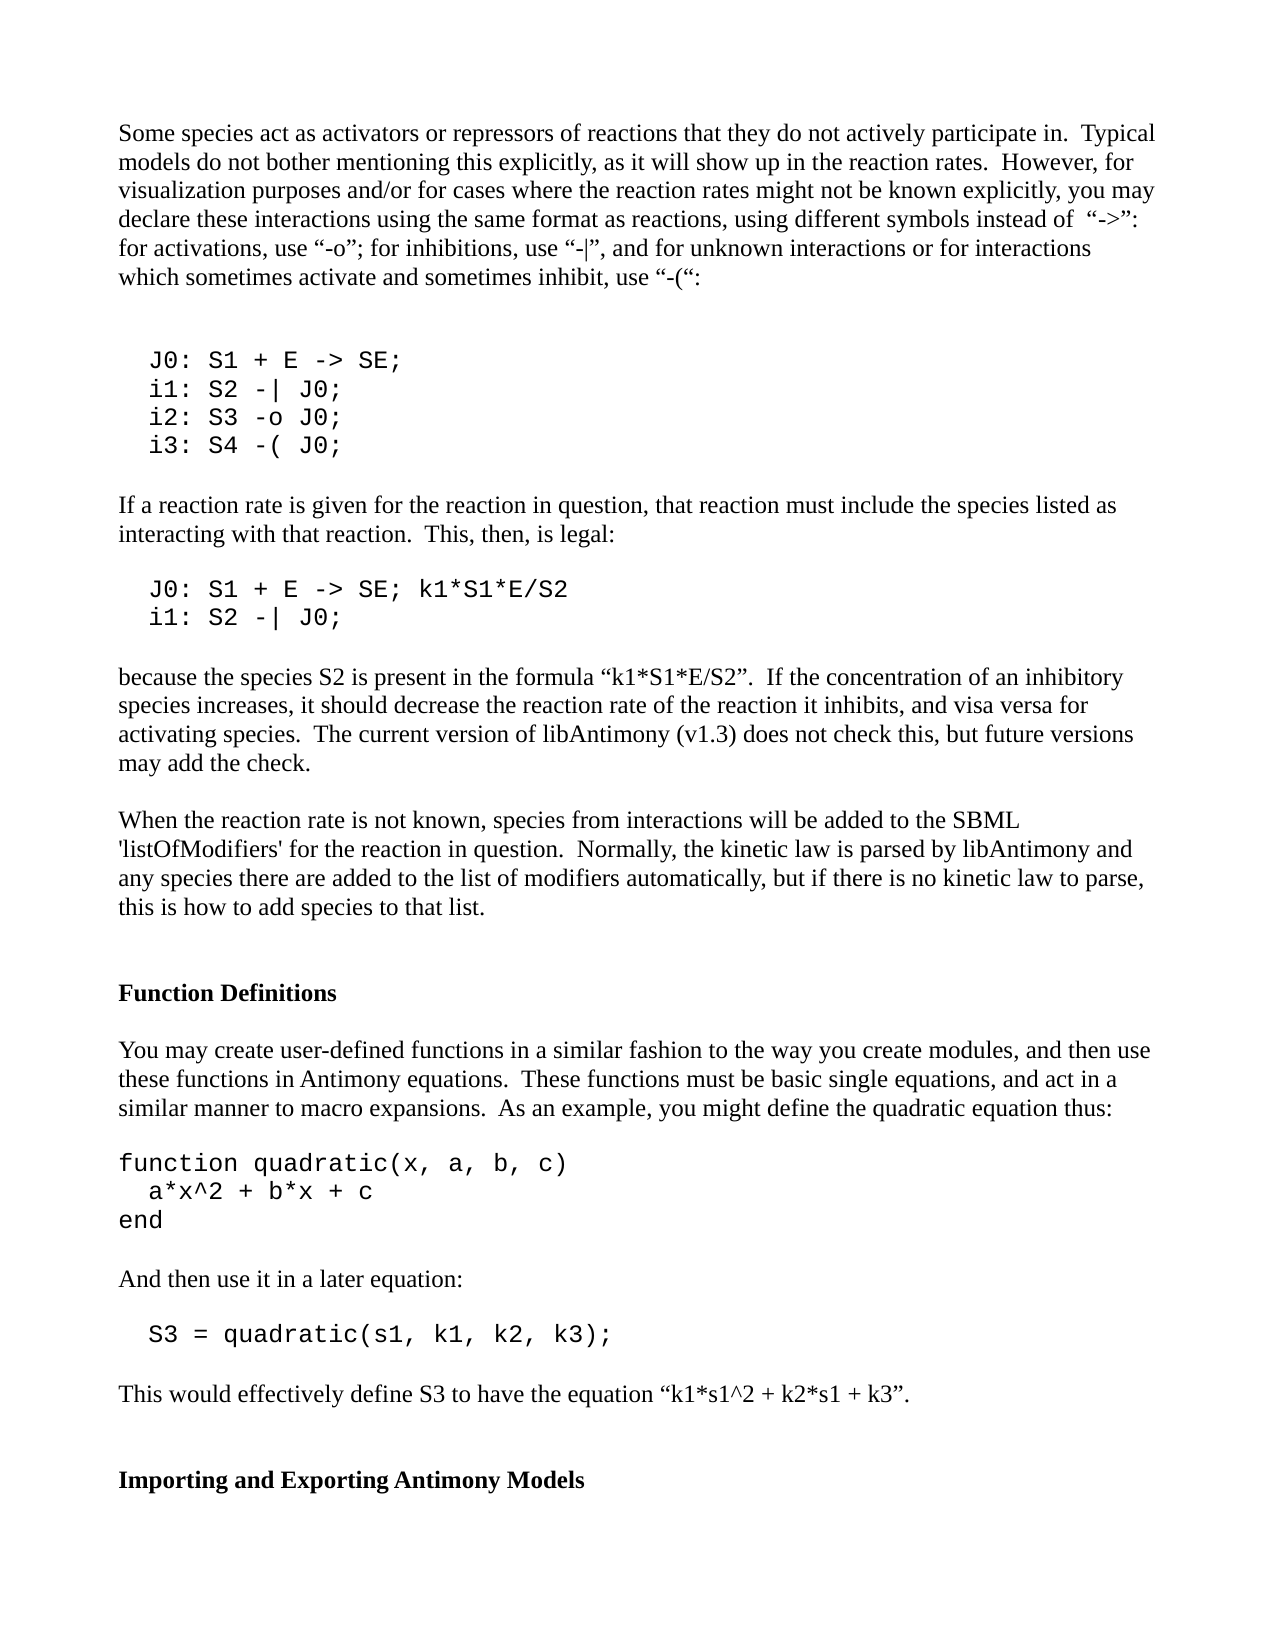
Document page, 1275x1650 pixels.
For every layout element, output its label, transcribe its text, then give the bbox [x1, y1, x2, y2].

text Importing and Exporting Antimony Models [118, 1465, 1157, 1494]
text Some species act as activators or repressors of reactions that they do not actively participate in. Typical models do not bother mentioning this explicitly, as it will show up in the reaction rates. However, for visualization purposes and/or for cases where the reaction rates might not be known explicitly, you may declare these interactions using the same format as reactions, using different symbols instead of “‑>”: for activations, use “-o”; for inhibitions, use “-|”, and for unknown interactions or for interactions which sometimes activate and sometimes inhibit, use “-(“: [118, 118, 1157, 291]
text because the species S2 is present in the formula “k1*S1*E/S2”. If the concentration of an inhibitory species increases, it should decrease the reaction rate of the reaction it inhibits, and visa versa for activating species. The current version of libAntimony (v1.3) does not check this, but future versions may add the check. [118, 662, 1157, 777]
text J0: S1 + E -> SE; [118, 348, 1157, 376]
text If a reaction rate is given for the reaction in question, that reaction must include the species listed as interacting with that reaction. This, then, is legal: [118, 490, 1157, 548]
text a*x^2 + b*x + c [118, 1179, 1157, 1207]
text function quadratic(x, a, b, c) [118, 1151, 1157, 1179]
text i3: S4 -( J0; [118, 433, 1157, 461]
text i1: S2 -| J0; [118, 376, 1157, 405]
text You may create user-defined functions in a similar fashion to the way you create modules, and then use these functions in Antimony equations. These functions must be basic single equations, and act in a similar manner to macro expansions. As an example, you might define the quadratic equation thus: [118, 1036, 1157, 1122]
text S3 = quadratic(s1, k1, k2, k3); [118, 1322, 1157, 1350]
text This would effectively define S3 to have the equation “k1*s1^2 + k2*s1 + k3”. [118, 1379, 1157, 1408]
text end [118, 1207, 1157, 1236]
text i1: S2 -| J0; [118, 605, 1157, 633]
text J0: S1 + E -> SE; k1*S1*E/S2 [118, 576, 1157, 605]
text Function Definitions [118, 978, 1157, 1007]
text When the reaction rate is not known, species from interactions will be added to the SBML 'listOfModifiers' for the reaction in question. Normally, the kinetic law is parsed by libAntimony and any species there are added to the list of modifiers automatically, but if there is no kinetic law to parse, this is how to add species to that list. [118, 806, 1157, 921]
text i2: S3 -o J0; [118, 405, 1157, 433]
text And then use it in a later equation: [118, 1264, 1157, 1293]
